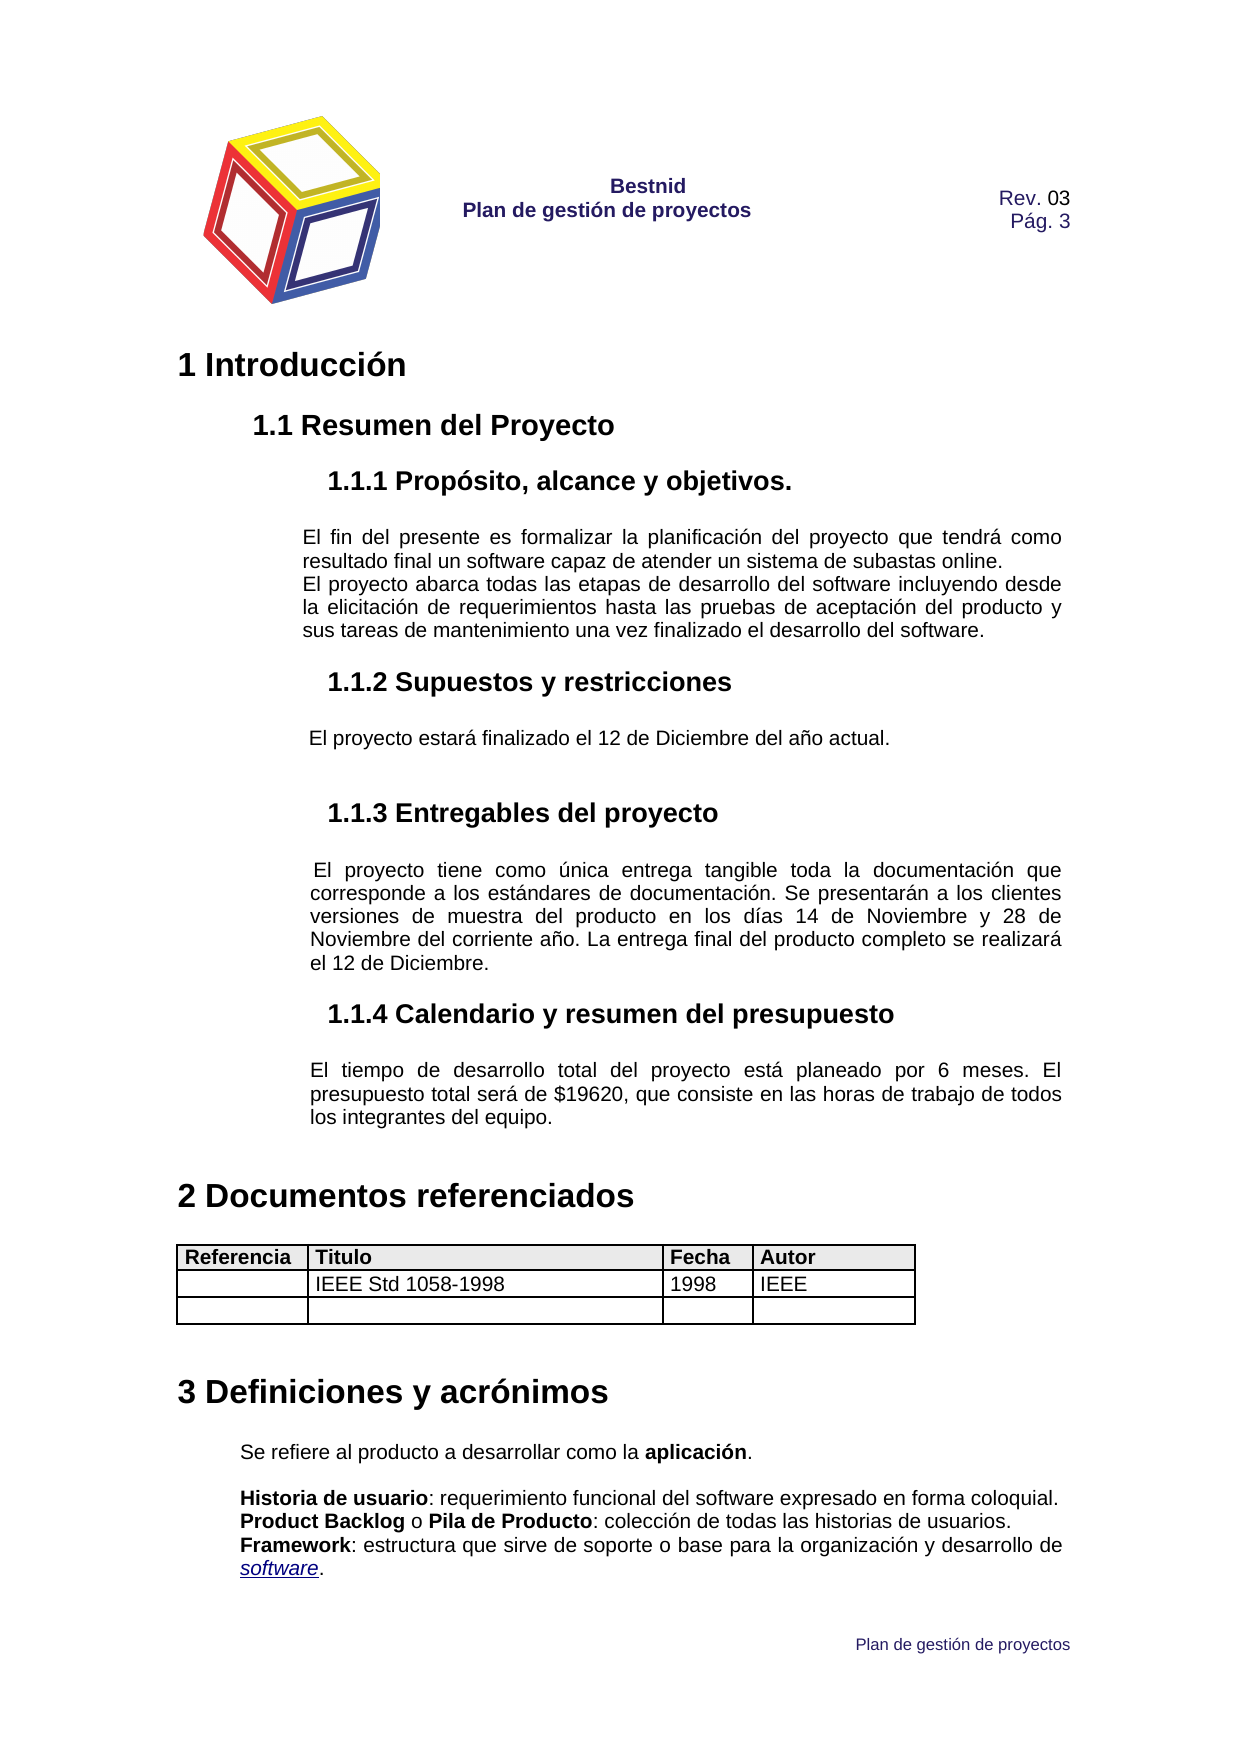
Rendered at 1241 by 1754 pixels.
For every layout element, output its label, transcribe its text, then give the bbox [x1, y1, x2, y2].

table_cell [309, 1298, 662, 1323]
table_header Referencia [178, 1246, 307, 1269]
table_cell [754, 1298, 914, 1323]
text El proyecto tiene como única entrega tangible toda la documentación que corresponde a los estándares de documentación. Se presentarán a los clientes versiones de muestra del producto en los días 14 de Noviembre y 28 de Noviembre del corriente año. La entrega final del producto completo se realizará el 12 de Diciembre. [310, 858, 1063, 974]
text Historia de usuario: requerimiento funcional del software expresado en forma coloquial. [240, 1487, 1063, 1510]
subtitle 1.1.1 Propósito, alcance y objetivos. [327, 466, 1063, 496]
table_cell IEEE Std 1058-1998 [309, 1271, 662, 1296]
text El proyecto abarca todas las etapas de desarrollo del software incluyendo desde la elicitación de requerimientos hasta las pruebas de aceptación del producto y sus tareas de mantenimiento una vez finalizado el desarrollo del software. [302, 572, 1063, 642]
table_cell 1998 [664, 1271, 752, 1296]
subtitle 1.1.3 Entregables del proyecto [327, 798, 1063, 829]
subtitle 1.1 Resumen del Proyecto [252, 408, 1063, 441]
table_header Fecha [664, 1246, 752, 1269]
table_cell [178, 1298, 307, 1323]
subtitle 1.1.2 Supuestos y restricciones [327, 667, 1063, 697]
text Product Backlog o Pila de Producto: colección de todas las historias de usuarios. [240, 1510, 1063, 1533]
picture [203, 116, 380, 304]
text El fin del presente es formalizar la planificación del proyecto que tendrá como resultado final un software capaz de atender un sistema de subastas online. [302, 526, 1063, 572]
table_cell [664, 1298, 752, 1323]
table_cell [178, 1271, 307, 1296]
text Se refiere al producto a desarrollar como la aplicación. [240, 1440, 1063, 1463]
table_header Autor [754, 1246, 914, 1269]
text Framework: estructura que sirve de soporte o base para la organización y desarrollo de software. [240, 1533, 1063, 1580]
subtitle 3 Definiciones y acrónimos [177, 1373, 1063, 1411]
subtitle 1.1.4 Calendario y resumen del presupuesto [327, 999, 1063, 1029]
subtitle 2 Documentos referenciados [177, 1177, 1063, 1214]
text El tiempo de desarrollo total del proyecto está planeado por 6 meses. El presupuesto total será de $19620, que consiste en las horas de trabajo de todos los integrantes del equipo. [310, 1059, 1063, 1129]
subtitle 1 Introducción [177, 346, 1063, 383]
table_header Titulo [309, 1246, 662, 1269]
text El proyecto estará finalizado el 12 de Diciembre del año actual. [308, 727, 1063, 750]
table_cell IEEE [754, 1271, 914, 1296]
